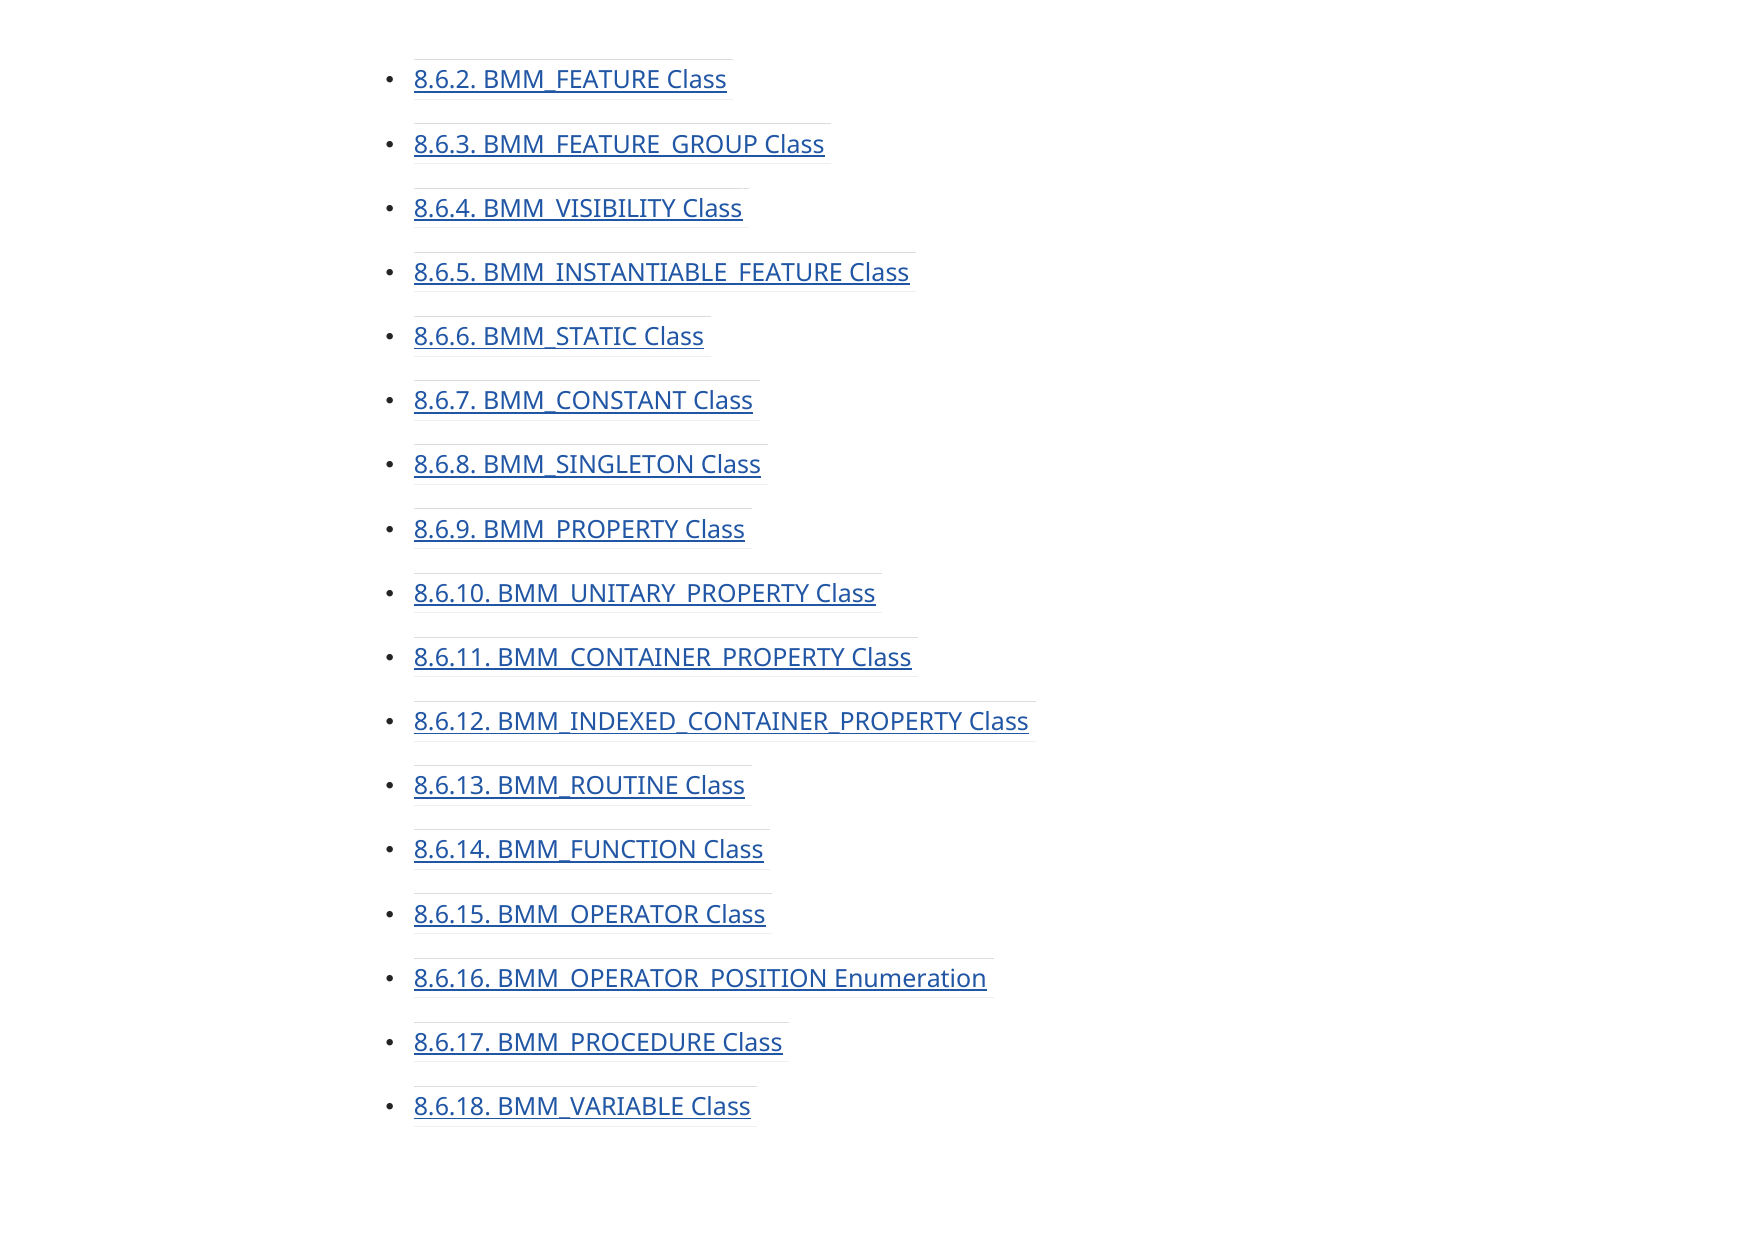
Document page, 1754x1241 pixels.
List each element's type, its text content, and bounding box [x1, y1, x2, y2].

list 8.6.16. BMM_OPERATOR_POSITION Enumeration [384, 957, 1695, 997]
list 8.6.7. BMM_CONSTANT Class [384, 380, 1695, 420]
list 8.6.17. BMM_PROCEDURE Class [384, 1022, 1695, 1062]
list 8.6.13. BMM_ROUTINE Class [384, 765, 1695, 805]
list 8.6.3. BMM_FEATURE_GROUP Class [384, 123, 1695, 163]
list 8.6.4. BMM_VISIBILITY Class [384, 187, 1695, 227]
list 8.6.14. BMM_FUNCTION Class [384, 829, 1695, 869]
list 8.6.8. BMM_SINGLETON Class [384, 444, 1695, 484]
list 8.6.6. BMM_STATIC Class [384, 316, 1695, 356]
list 8.6.18. BMM_VARIABLE Class [384, 1086, 1695, 1126]
list 8.6.12. BMM_INDEXED_CONTAINER_PROPERTY Class [384, 701, 1695, 741]
list 8.6.10. BMM_UNITARY_PROPERTY Class [384, 572, 1695, 612]
list 8.6.2. BMM_FEATURE Class [384, 59, 1695, 99]
list 8.6.5. BMM_INSTANTIABLE_FEATURE Class [384, 252, 1695, 292]
list 8.6.11. BMM_CONTAINER_PROPERTY Class [384, 637, 1695, 677]
list 8.6.15. BMM_OPERATOR Class [384, 893, 1695, 933]
list 8.6.9. BMM_PROPERTY Class [384, 508, 1695, 548]
